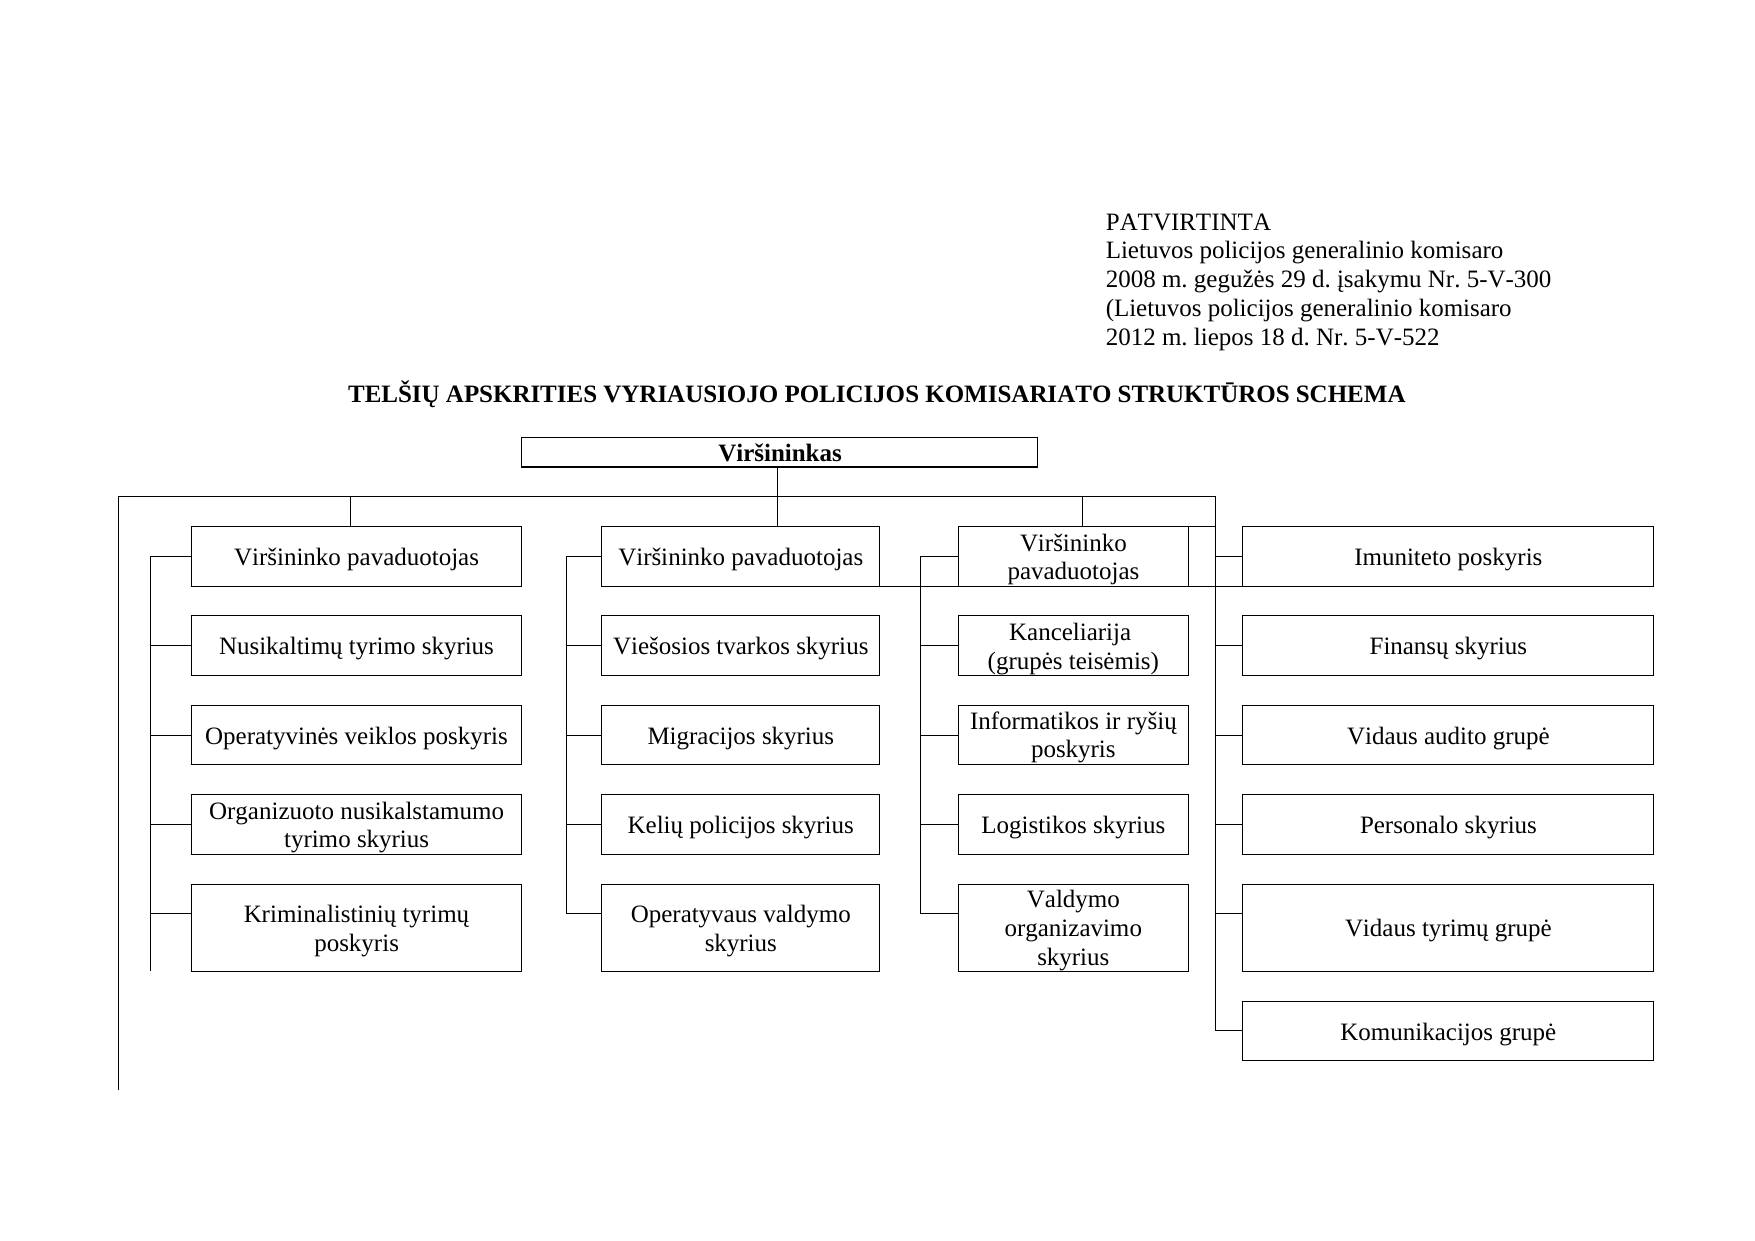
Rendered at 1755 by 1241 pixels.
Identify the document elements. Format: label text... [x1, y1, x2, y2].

table_cell [151, 884, 191, 913]
table_cell [880, 735, 920, 764]
table_cell [522, 675, 566, 705]
table_cell [1216, 764, 1243, 794]
text 2008 m. gegužės 29 d. įsakymu Nr. 5-V-300 [1106, 264, 1636, 293]
table_cell [567, 736, 601, 764]
table_cell [1216, 884, 1242, 913]
table_cell [522, 1030, 602, 1060]
table_cell [602, 676, 879, 705]
table_cell [1215, 1031, 1242, 1060]
table_cell [1188, 764, 1215, 794]
table_cell [1038, 466, 1653, 496]
table_cell [921, 587, 958, 615]
table_cell [880, 705, 920, 734]
table_header [1038, 437, 1653, 466]
text (Lietuvos policijos generalinio komisaro [1106, 293, 1636, 322]
table_cell [522, 526, 601, 556]
table_cell [880, 1001, 958, 1060]
table_cell [778, 468, 1038, 496]
table_cell Kriminalistinių tyrimų poskyris [192, 885, 521, 971]
table_cell [567, 615, 601, 645]
table_cell [1189, 615, 1215, 645]
table_cell [921, 854, 958, 883]
table_cell [191, 1060, 522, 1090]
table_cell [119, 526, 151, 586]
table_cell [1216, 587, 1243, 615]
table_cell [958, 587, 1188, 615]
table_cell [567, 586, 602, 615]
table_cell [522, 854, 566, 883]
table_cell [1243, 855, 1653, 883]
table_cell Personalo skyrius [1243, 795, 1653, 854]
table_cell [119, 1060, 151, 1090]
table_cell [522, 1001, 566, 1030]
table_cell Logistikos skyrius [959, 795, 1188, 854]
table_cell [522, 735, 566, 764]
table_cell [567, 794, 601, 824]
table_cell [880, 764, 920, 794]
table_cell [921, 557, 958, 586]
table_cell [921, 705, 958, 734]
table_cell [1216, 646, 1242, 675]
table_cell [602, 1060, 879, 1090]
table_cell [191, 1001, 522, 1060]
table_cell [1215, 1060, 1243, 1090]
table_cell [880, 615, 920, 645]
table_cell Vidaus audito grupė [1243, 706, 1653, 764]
table_cell [151, 705, 191, 734]
table_cell Viršininko pavaduotojas [192, 527, 521, 586]
table_cell [880, 526, 958, 556]
table_cell [151, 557, 191, 586]
table_cell [602, 587, 879, 615]
table_cell [921, 736, 958, 764]
table_cell [567, 825, 601, 854]
table_cell [1188, 971, 1215, 1001]
table_cell [522, 705, 566, 734]
table_cell [119, 794, 150, 854]
table_cell [522, 913, 566, 971]
table_cell Viešosios tvarkos skyrius [602, 616, 879, 675]
table_cell [119, 705, 150, 764]
table_cell [151, 646, 191, 675]
table_cell [151, 854, 191, 883]
table_cell Vidaus tyrimų grupė [1243, 885, 1653, 971]
table_cell [151, 526, 191, 556]
table_cell [1188, 587, 1215, 615]
table_cell [119, 497, 151, 526]
table_cell [921, 615, 958, 645]
table_cell [151, 736, 191, 764]
table_cell [1189, 884, 1215, 913]
table_cell [151, 615, 191, 645]
table_cell [1216, 825, 1242, 854]
table_cell [1216, 615, 1242, 645]
table_cell [1083, 497, 1215, 526]
table_cell [119, 586, 150, 615]
table_cell [567, 854, 602, 883]
table_cell [921, 825, 958, 854]
table_cell [1188, 1030, 1215, 1060]
table_cell [151, 586, 191, 615]
table_cell [880, 794, 920, 824]
table_cell [567, 764, 602, 794]
table_cell [1243, 972, 1653, 1001]
table_cell Viršininko pavaduotojas [602, 527, 879, 586]
table_cell [1188, 675, 1215, 705]
table_cell [1216, 496, 1424, 526]
table_cell [958, 1001, 1188, 1060]
table_cell [1216, 705, 1242, 734]
table_cell [119, 675, 150, 705]
table_cell [1216, 675, 1243, 705]
table_cell [1216, 794, 1242, 824]
table_cell [119, 1001, 151, 1060]
table_cell [567, 675, 602, 705]
table_cell [880, 824, 920, 854]
table_cell Nusikaltimų tyrimo skyrius [192, 616, 521, 675]
table_cell [1243, 587, 1653, 615]
table_cell Informatikos ir ryšių poskyris [959, 706, 1188, 764]
table_cell [1216, 1001, 1242, 1030]
table_cell [778, 497, 1082, 526]
table_cell [522, 1060, 602, 1090]
text TELŠIŲ APSKRITIES VYRIAUSIOJO POLICIJOS KOMISARIATO STRUKTŪROS SCHEMA [118, 379, 1636, 408]
text 2012 m. liepos 18 d. Nr. 5-V-522 [1106, 322, 1636, 350]
text Lietuvos policijos generalinio komisaro [1106, 235, 1636, 264]
table_cell [1216, 736, 1242, 764]
table_cell [522, 794, 566, 824]
table_cell [1189, 735, 1215, 764]
table_cell [119, 615, 150, 675]
table_cell [522, 586, 566, 615]
table_cell Valdymo organizavimo skyrius [959, 885, 1188, 971]
table_cell [151, 1060, 191, 1090]
table_cell [151, 914, 191, 971]
table_cell [522, 468, 777, 496]
table_cell [880, 645, 920, 675]
table_cell [1188, 1001, 1215, 1030]
table_cell [522, 556, 566, 586]
table_cell [921, 794, 958, 824]
table_cell [880, 587, 920, 615]
table_header [118, 437, 521, 466]
table_cell [1188, 1060, 1215, 1090]
table_cell Operatyvaus valdymo skyrius [602, 885, 879, 971]
table_cell [151, 794, 191, 824]
table_cell [566, 914, 601, 971]
table_cell [566, 971, 602, 1001]
table_cell [522, 884, 566, 913]
table_cell [921, 646, 958, 675]
table_cell [921, 675, 958, 705]
table_cell [119, 764, 150, 794]
table_cell [602, 972, 879, 1001]
table_cell [567, 646, 601, 675]
table_cell [566, 1001, 602, 1030]
table_cell Komunikacijos grupė [1243, 1002, 1653, 1060]
table_cell [151, 675, 191, 705]
table_cell Migracijos skyrius [602, 706, 879, 764]
table_cell [118, 466, 522, 496]
table_cell [1216, 914, 1242, 971]
table_cell [958, 765, 1188, 794]
table_cell [522, 764, 566, 794]
table_cell [880, 1060, 958, 1090]
table_cell [1189, 794, 1215, 824]
table_cell [958, 855, 1188, 883]
table_cell [880, 884, 920, 913]
table_cell [1189, 913, 1215, 971]
table_cell [119, 971, 151, 1001]
table_cell [880, 854, 920, 883]
table_cell [1189, 645, 1215, 675]
table_cell [191, 972, 522, 1001]
table_cell [602, 855, 879, 883]
table_cell [1189, 527, 1215, 556]
table_header Viršininkas [522, 438, 1037, 466]
table_cell [880, 675, 920, 705]
table_cell [1243, 1061, 1653, 1090]
table_cell [880, 556, 920, 586]
table_cell [1189, 824, 1215, 854]
table_cell [522, 615, 566, 645]
table_cell Finansų skyrius [1243, 616, 1653, 675]
table_cell [1243, 765, 1653, 794]
text PATVIRTINTA [1106, 207, 1636, 235]
table_cell [602, 1001, 879, 1060]
table_cell [1188, 854, 1215, 883]
table_cell [151, 764, 191, 794]
table_cell [921, 764, 958, 794]
table_cell [567, 557, 601, 586]
table_cell [151, 1001, 191, 1060]
table_cell [351, 497, 522, 526]
table_cell [119, 854, 150, 883]
table_cell [151, 825, 191, 854]
table_cell Organizuoto nusikalstamumo tyrimo skyrius [192, 795, 521, 854]
table_cell [1425, 496, 1653, 526]
table_cell [522, 497, 777, 526]
table_cell [1216, 854, 1243, 883]
table_cell Kanceliarija (grupės teisėmis) [959, 616, 1188, 675]
table_cell [880, 971, 958, 1001]
table_cell [1189, 556, 1215, 586]
table_cell [567, 884, 601, 913]
table_cell [191, 587, 522, 615]
table_cell [958, 1060, 1188, 1090]
table_cell [921, 884, 958, 913]
table_cell [151, 971, 191, 1001]
table_cell [191, 765, 522, 794]
table_cell [958, 972, 1188, 1001]
table_cell [522, 824, 566, 854]
table_cell [119, 884, 150, 971]
table_cell Viršininko pavaduotojas [959, 527, 1188, 586]
table_cell [1216, 971, 1243, 1001]
table_cell [1216, 526, 1242, 556]
table_cell [1189, 705, 1215, 734]
table_cell [151, 497, 350, 526]
table_cell Imuniteto poskyris [1243, 527, 1653, 586]
table_cell [602, 765, 879, 794]
table_cell [522, 645, 566, 675]
table_cell [567, 705, 601, 734]
table_cell [191, 855, 522, 883]
table_cell [522, 971, 566, 1001]
table_cell [958, 676, 1188, 705]
table_cell [1243, 676, 1653, 705]
table_cell [880, 913, 958, 971]
table_cell [1216, 557, 1242, 586]
table_cell Kelių policijos skyrius [602, 795, 879, 854]
table_cell Operatyvinės veiklos poskyris [192, 706, 521, 764]
table_cell [191, 676, 522, 705]
